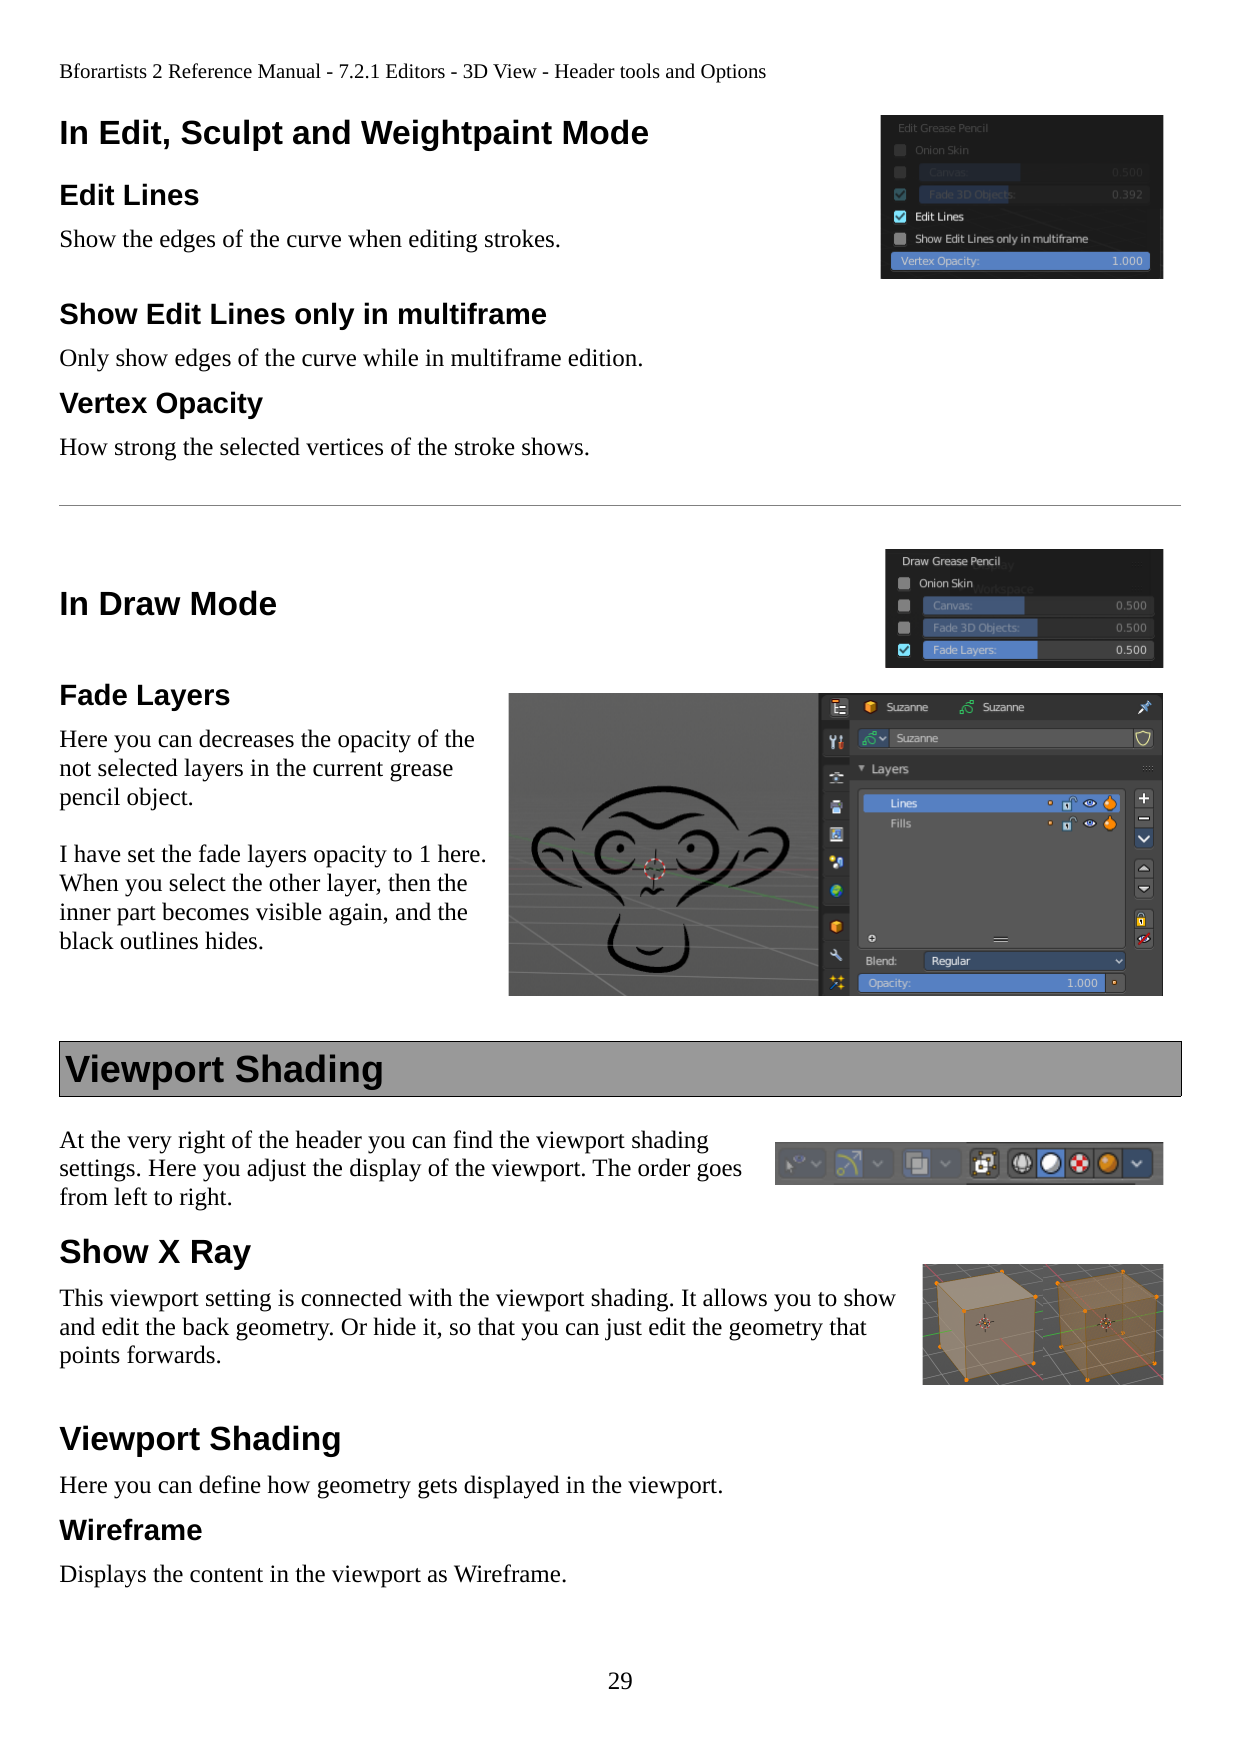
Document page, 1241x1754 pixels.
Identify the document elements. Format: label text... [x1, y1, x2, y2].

subtitle Fade Layers [59, 678, 1181, 712]
subtitle In Edit, Sculpt and Weightpaint Mode [59, 113, 1181, 151]
subtitle Wireframe [59, 1513, 1181, 1547]
text Only show edges of the curve while in multiframe edition. [59, 343, 1181, 372]
subtitle [1164, 584, 1181, 622]
subtitle In Draw Mode [59, 584, 885, 622]
text This viewport setting is connected with the viewport shading. It allows you to show and edit the back geometry. Or hide it, so that you can just edit the geometry that points forwards. [59, 1283, 922, 1369]
text Here you can decreases the opacity of the not selected layers in the current grease pencil object. [59, 724, 508, 811]
subtitle Vertex Opacity [59, 386, 1181, 420]
subtitle [1164, 178, 1181, 212]
table_header Viewport Shading [60, 1042, 1181, 1096]
picture [880, 115, 1164, 279]
text At the very right of the header you can find the viewport shading settings. Here you adjust the display of the viewport. The order goes from left to right. [59, 1125, 1181, 1211]
subtitle Show Edit Lines only in multiframe [59, 297, 1181, 330]
text Here you can define how geometry gets displayed in the viewport. [59, 1470, 1181, 1499]
picture [775, 1142, 1164, 1185]
text Displays the content in the viewport as Wireframe. [59, 1559, 1181, 1588]
text I have set the fade layers opacity to 1 here. When you select the other layer, then the inner part becomes visible again, and the black outlines hides. [59, 839, 508, 954]
text Show the edges of the curve when editing strokes. [59, 224, 880, 253]
subtitle Viewport Shading [59, 1419, 1181, 1457]
picture [508, 693, 1164, 996]
text How strong the selected vertices of the stroke shows. [59, 432, 1181, 461]
picture [885, 549, 1164, 668]
picture [922, 1264, 1164, 1385]
subtitle Show X Ray [59, 1232, 1181, 1271]
subtitle Edit Lines [59, 178, 880, 212]
